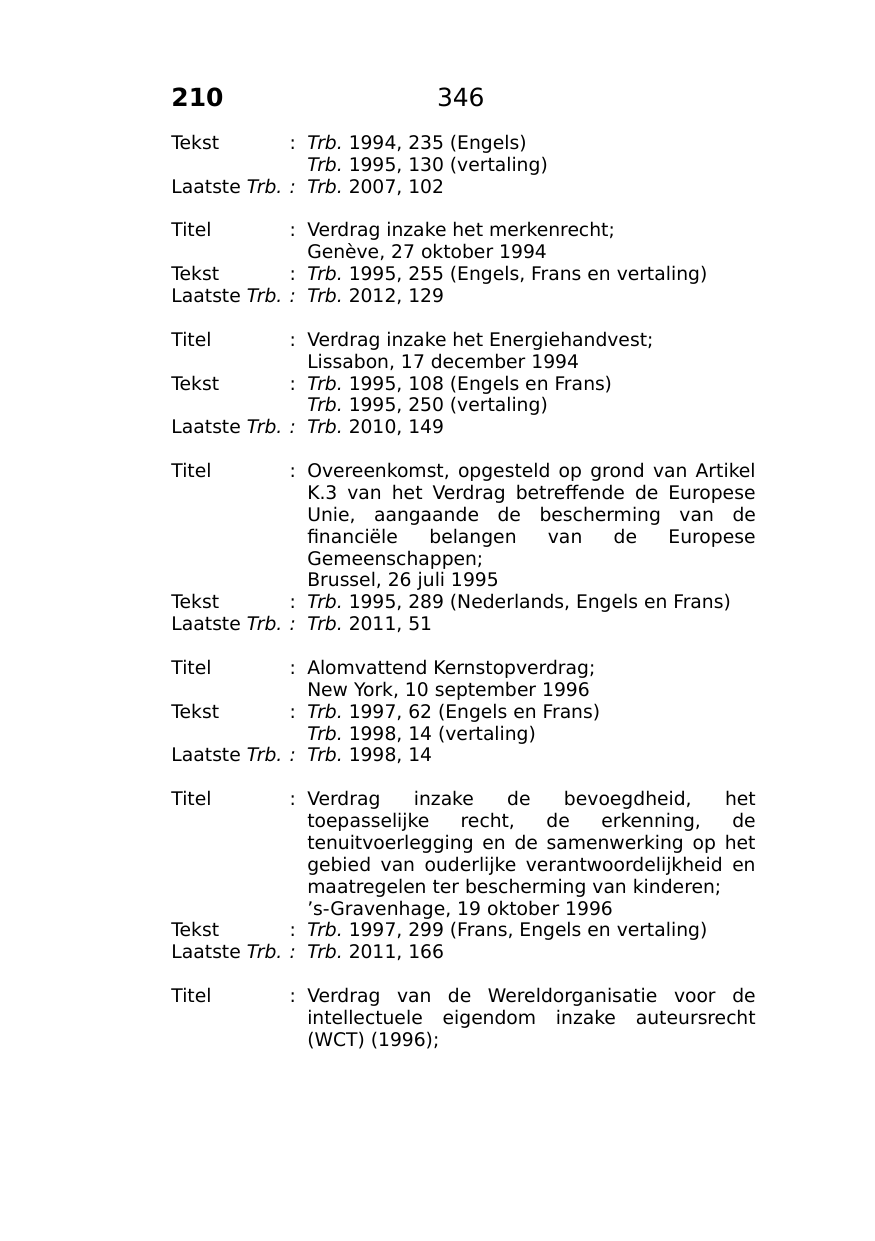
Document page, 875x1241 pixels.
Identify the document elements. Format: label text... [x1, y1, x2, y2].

table_cell Laatste Trb. [171, 941, 289, 963]
table_cell : [289, 744, 307, 766]
table_cell Laatste Trb. [171, 613, 289, 635]
table_cell [307, 438, 756, 460]
table_cell : [289, 373, 307, 416]
table_cell Tekst [171, 132, 289, 176]
table_cell Trb. 2011, 166 [307, 941, 756, 963]
table_cell : [289, 985, 307, 1051]
table_cell Trb. 1998, 14 [307, 744, 756, 766]
table_cell Titel [171, 329, 289, 372]
table_cell Verdrag van de Wereldorganisatie voor de intellectuele eigendom inzake auteursrecht (WCT) (1996); [307, 985, 756, 1051]
table_cell [289, 438, 307, 460]
table_cell Alomvattend Kernstopverdrag; New York, 10 september 1996 [307, 657, 756, 701]
table_cell [307, 635, 756, 657]
table_cell Tekst [171, 919, 289, 941]
table_cell Tekst [171, 263, 289, 285]
table_cell : [289, 788, 307, 919]
table_cell Verdrag inzake het merkenrecht; Genève, 27 oktober 1994 [307, 219, 756, 263]
table_cell Tekst [171, 591, 289, 613]
table_cell [289, 198, 307, 219]
table_cell : [289, 285, 307, 307]
table_cell : [289, 591, 307, 613]
table_cell [307, 307, 756, 329]
table_cell [171, 766, 289, 788]
table_cell : [289, 263, 307, 285]
table_cell [171, 307, 289, 329]
table_cell [307, 198, 756, 219]
table_cell : [289, 613, 307, 635]
table_cell : [289, 941, 307, 963]
table_cell Laatste Trb. [171, 744, 289, 766]
table_cell : [289, 701, 307, 744]
table_cell [307, 963, 756, 985]
table_cell Laatste Trb. [171, 285, 289, 307]
table_cell : [289, 416, 307, 438]
table_cell Trb. 2010, 149 [307, 416, 756, 438]
table_cell Trb. 1994, 235 (Engels) Trb. 1995, 130 (vertaling) [307, 132, 756, 176]
table_cell Titel [171, 460, 289, 591]
table_cell Trb. 2011, 51 [307, 613, 756, 635]
table_cell Titel [171, 219, 289, 263]
table_cell Laatste Trb. [171, 176, 289, 197]
table_cell : [289, 329, 307, 372]
table_cell [289, 635, 307, 657]
table_cell Tekst [171, 373, 289, 416]
table_cell [307, 766, 756, 788]
table_cell Trb. 1995, 289 (Nederlands, Engels en Frans) [307, 591, 756, 613]
table_cell Titel [171, 657, 289, 701]
table_cell Tekst [171, 701, 289, 744]
table_cell [289, 307, 307, 329]
table_cell [289, 963, 307, 985]
table_cell : [289, 919, 307, 941]
table_cell : [289, 132, 307, 176]
table_cell Overeenkomst, opgesteld op grond van Artikel K.3 van het Verdrag betreffende de Europese Unie, aangaande de bescherming van de financiële belangen van de Europese Gemeenschappen; Brussel, 26 juli 1995 [307, 460, 756, 591]
table_cell [171, 438, 289, 460]
table_cell Trb. 1995, 255 (Engels, Frans en vertaling) [307, 263, 756, 285]
table_cell : [289, 176, 307, 197]
table_cell Verdrag inzake het Energiehandvest; Lissabon, 17 december 1994 [307, 329, 756, 372]
table_cell Trb. 1995, 108 (Engels en Frans) Trb. 1995, 250 (vertaling) [307, 373, 756, 416]
table_cell Trb. 2012, 129 [307, 285, 756, 307]
table_cell [171, 635, 289, 657]
table_cell Trb. 1997, 62 (Engels en Frans) Trb. 1998, 14 (vertaling) [307, 701, 756, 744]
table_cell [171, 963, 289, 985]
table_cell : [289, 460, 307, 591]
table_cell : [289, 219, 307, 263]
table_cell Laatste Trb. [171, 416, 289, 438]
table_cell [171, 198, 289, 219]
table_cell [289, 766, 307, 788]
table_cell : [289, 657, 307, 701]
table_cell Trb. 2007, 102 [307, 176, 756, 197]
table_cell Titel [171, 788, 289, 919]
table_cell Verdrag inzake de bevoegdheid, het toepasselijke recht, de erkenning, de tenuitvoerlegging en de samenwerking op het gebied van ouderlijke verantwoordelijkheid en maatregelen ter bescherming van kinderen; ’s-Gravenhage, 19 oktober 1996 [307, 788, 756, 919]
table_cell Titel [171, 985, 289, 1051]
table_cell Trb. 1997, 299 (Frans, Engels en vertaling) [307, 919, 756, 941]
